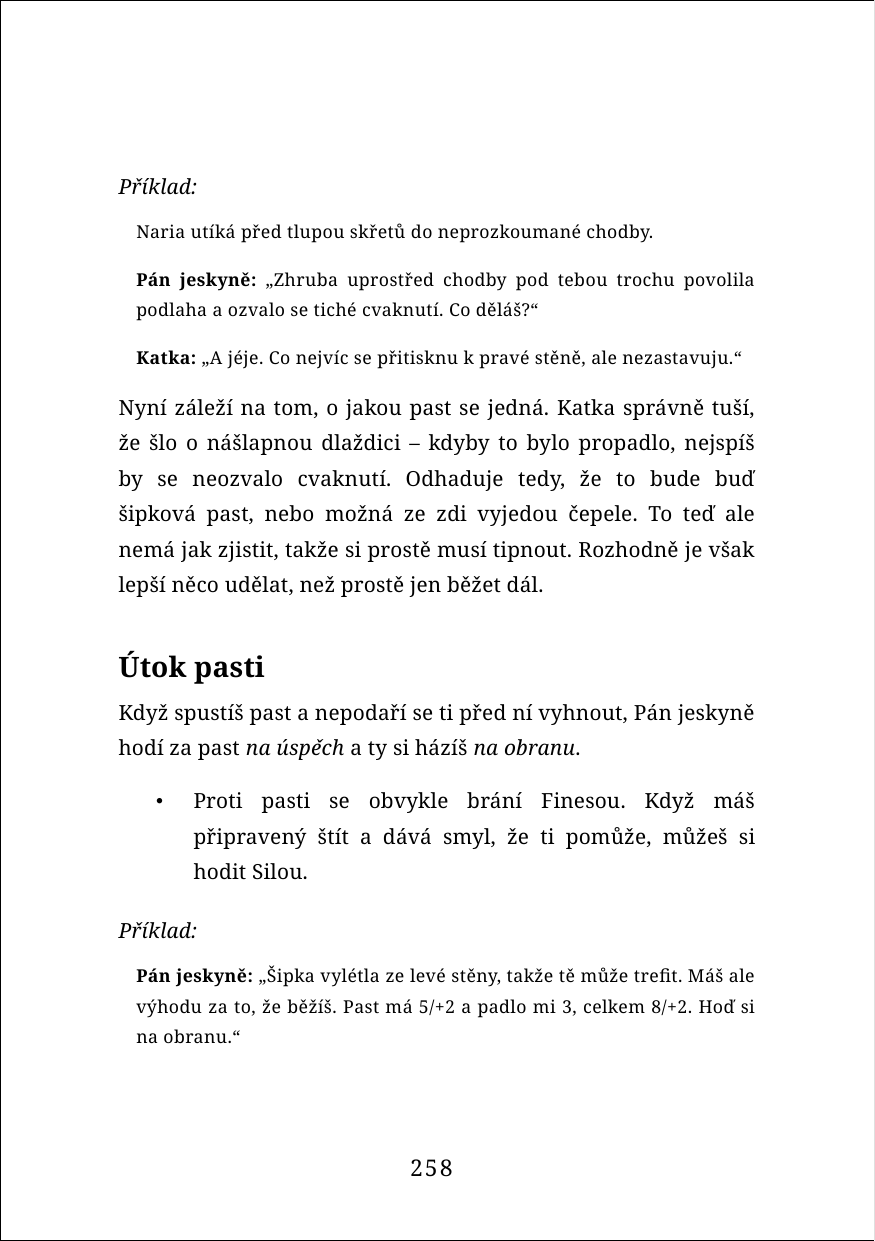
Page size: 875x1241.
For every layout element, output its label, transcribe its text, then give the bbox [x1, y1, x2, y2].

text Když spustíš past a nepodaří se ti před ní vyhnout, Pán jeskyně hodí za past na úspěch a ty si házíš na obranu. [118, 698, 756, 762]
text Příklad: [118, 917, 756, 945]
text Pán jeskyně: „Šipka vylétla ze levé stěny, takže tě může trefit. Máš ale výhodu za to, že běžíš. Past má 5/+2 a padlo mi 3, celkem 8/+2. Hoď si na obranu.“ [136, 964, 756, 1048]
text Katka: „A jéje. Co nejvíc se přitisknu k pravé stěně, ale nezastavuju.“ [136, 345, 756, 369]
text Pán jeskyně: „Zhruba uprostřed chodby pod tebou trochu povolila podlaha a ozvalo se tiché cvaknutí. Co děláš?“ [136, 267, 756, 321]
subtitle Útok pasti [118, 647, 756, 686]
text Příklad: [118, 172, 756, 200]
text Naria utíká před tlupou skřetů do neprozkoumané chodby. [136, 219, 756, 243]
list Proti pasti se obvykle brání Finesou. Když máš připravený štít a dává smyl, že ti pomůže, můžeš si hodit Silou. [156, 786, 756, 886]
text Nyní záleží na tom, o jakou past se jedná. Katka správně tuší, že šlo o nášlapnou dlaždici – kdyby to bylo propadlo, nejspíš by se neozvalo cvaknutí. Odhaduje tedy, že to bude buď šipková past, nebo možná ze zdi vyjedou čepele. To teď ale nemá jak zjistit, takže si prostě musí tipnout. Rozhodně je však lepší něco udělat, než prostě jen běžet dál. [118, 393, 756, 599]
